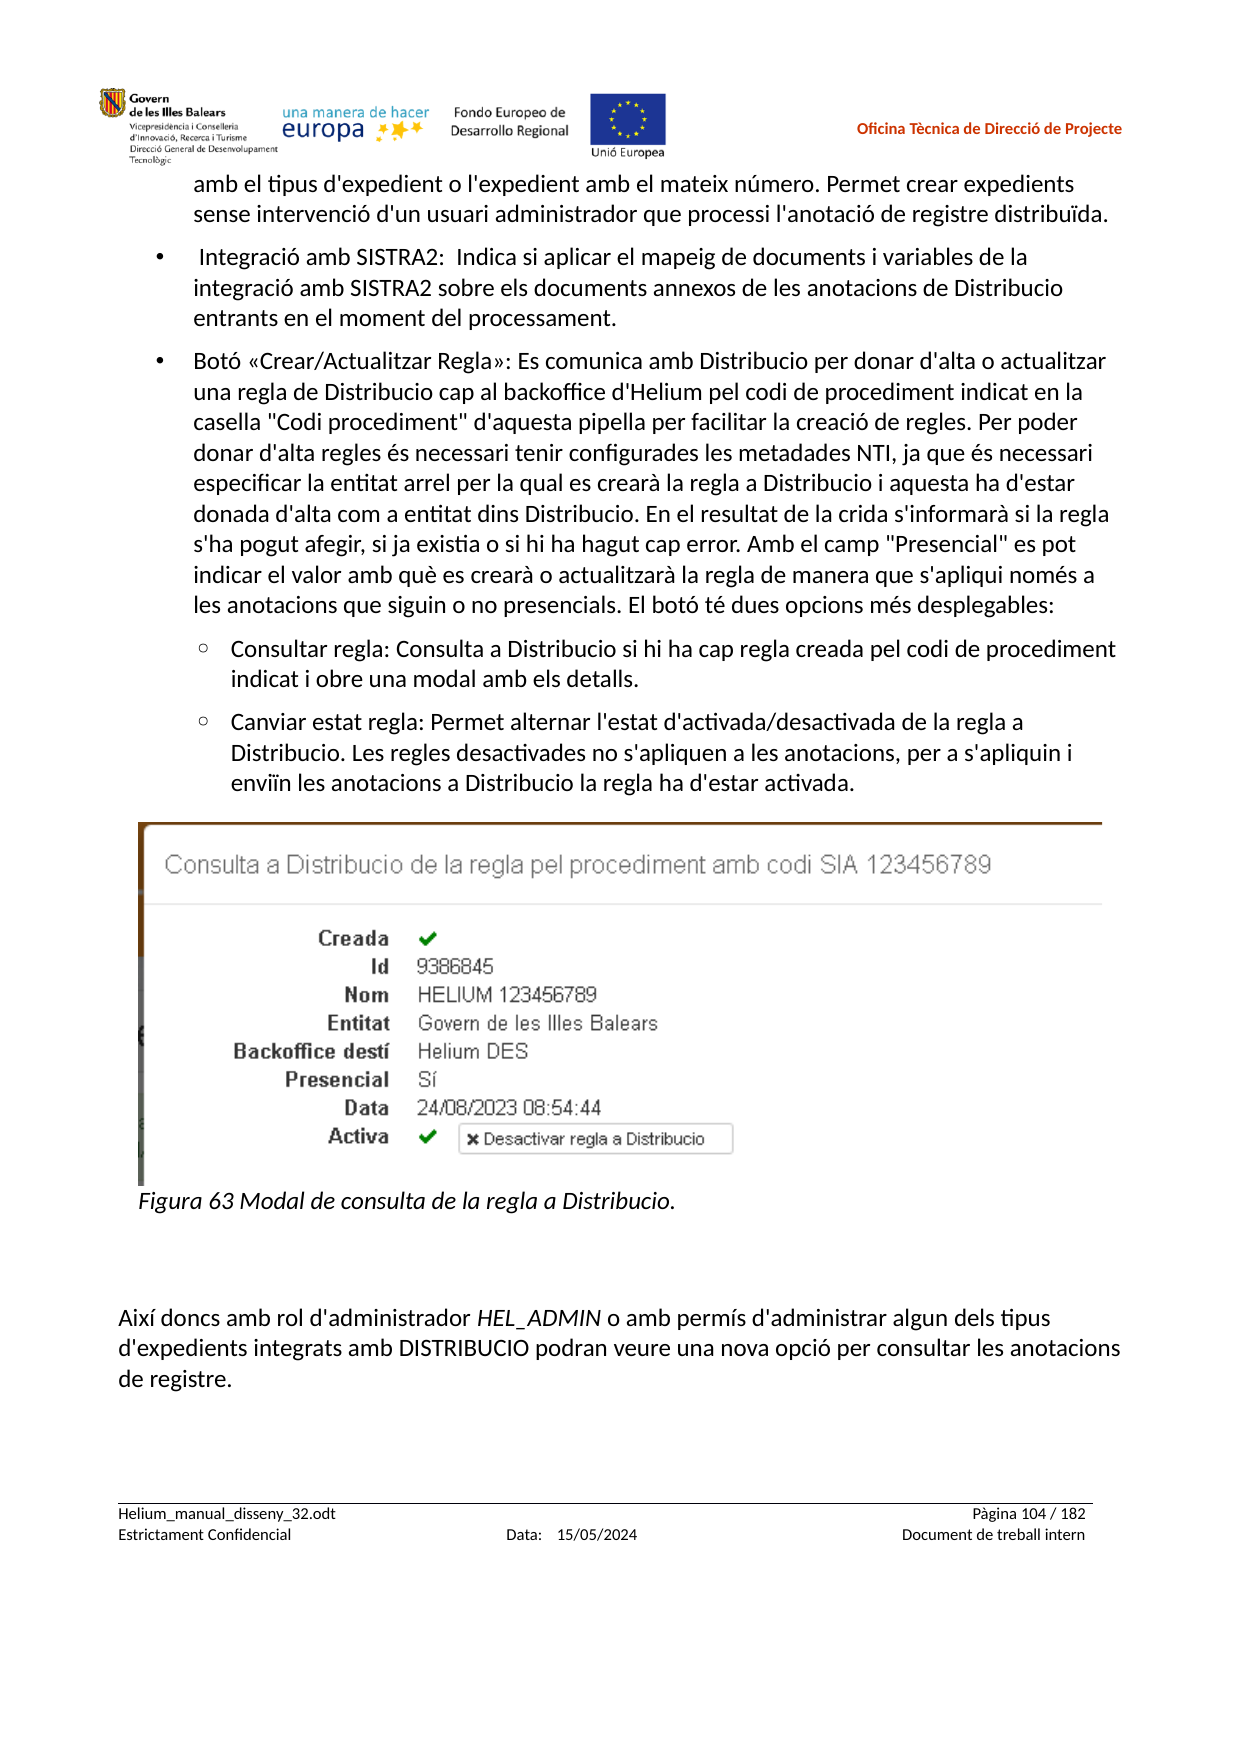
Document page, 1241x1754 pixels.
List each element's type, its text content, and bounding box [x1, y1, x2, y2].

picture [99, 87, 668, 166]
list Integració amb SISTRA2: Indica si aplicar el mapeig de documents i variables de la integració amb SISTRA2 sobre els documents annexos de les anotacions de Distribucio entrants en el moment del processament. [156, 241, 1122, 333]
text Així doncs amb rol d'administrador HEL_ADMIN o amb permís d'administrar algun dels tipus d'expedients integrats amb DISTRIBUCIO podran veure una nova opció per consultar les anotacions de registre. [118, 1302, 1122, 1393]
list Canviar estat regla: Permet alternar l'estat d'activada/desactivada de la regla a Distribucio. Les regles desactivades no s'apliquen a les anotacions, per a s'apliquin i enviïn les anotacions a Distribucio la regla ha d'estar activada. [193, 706, 1122, 798]
text Figura 63 Modal de consulta de la regla a Distribucio. [138, 1186, 1102, 1216]
list amb el tipus d'expedient o l'expedient amb el mateix número. Permet crear expedients sense intervenció d'un usuari administrador que processi l'anotació de registre distribuïda. [156, 168, 1122, 229]
list Consultar regla: Consulta a Distribucio si hi ha cap regla creada pel codi de procediment indicat i obre una modal amb els detalls. [193, 633, 1122, 694]
picture [138, 822, 1103, 1186]
list Botó «Crear/Actualitzar Regla»: Es comunica amb Distribucio per donar d'alta o actualitzar una regla de Distribucio cap al backoffice d'Helium pel codi de procediment indicat en la casella "Codi procediment" d'aquesta pipella per facilitar la creació de regles. Per poder donar d'alta regles és necessari tenir configurades les metadades NTI, ja que és necessari especificar la entitat arrel per la qual es crearà la regla a Distribucio i aquesta ha d'estar donada d'alta com a entitat dins Distribucio. En el resultat de la crida s'informarà si la regla s'ha pogut afegir, si ja existia o si hi ha hagut cap error. Amb el camp "Presencial" es pot indicar el valor amb què es crearà o actualitzarà la regla de manera que s'apliqui només a les anotacions que siguin o no presencials. El botó té dues opcions més desplegables: [156, 346, 1122, 620]
